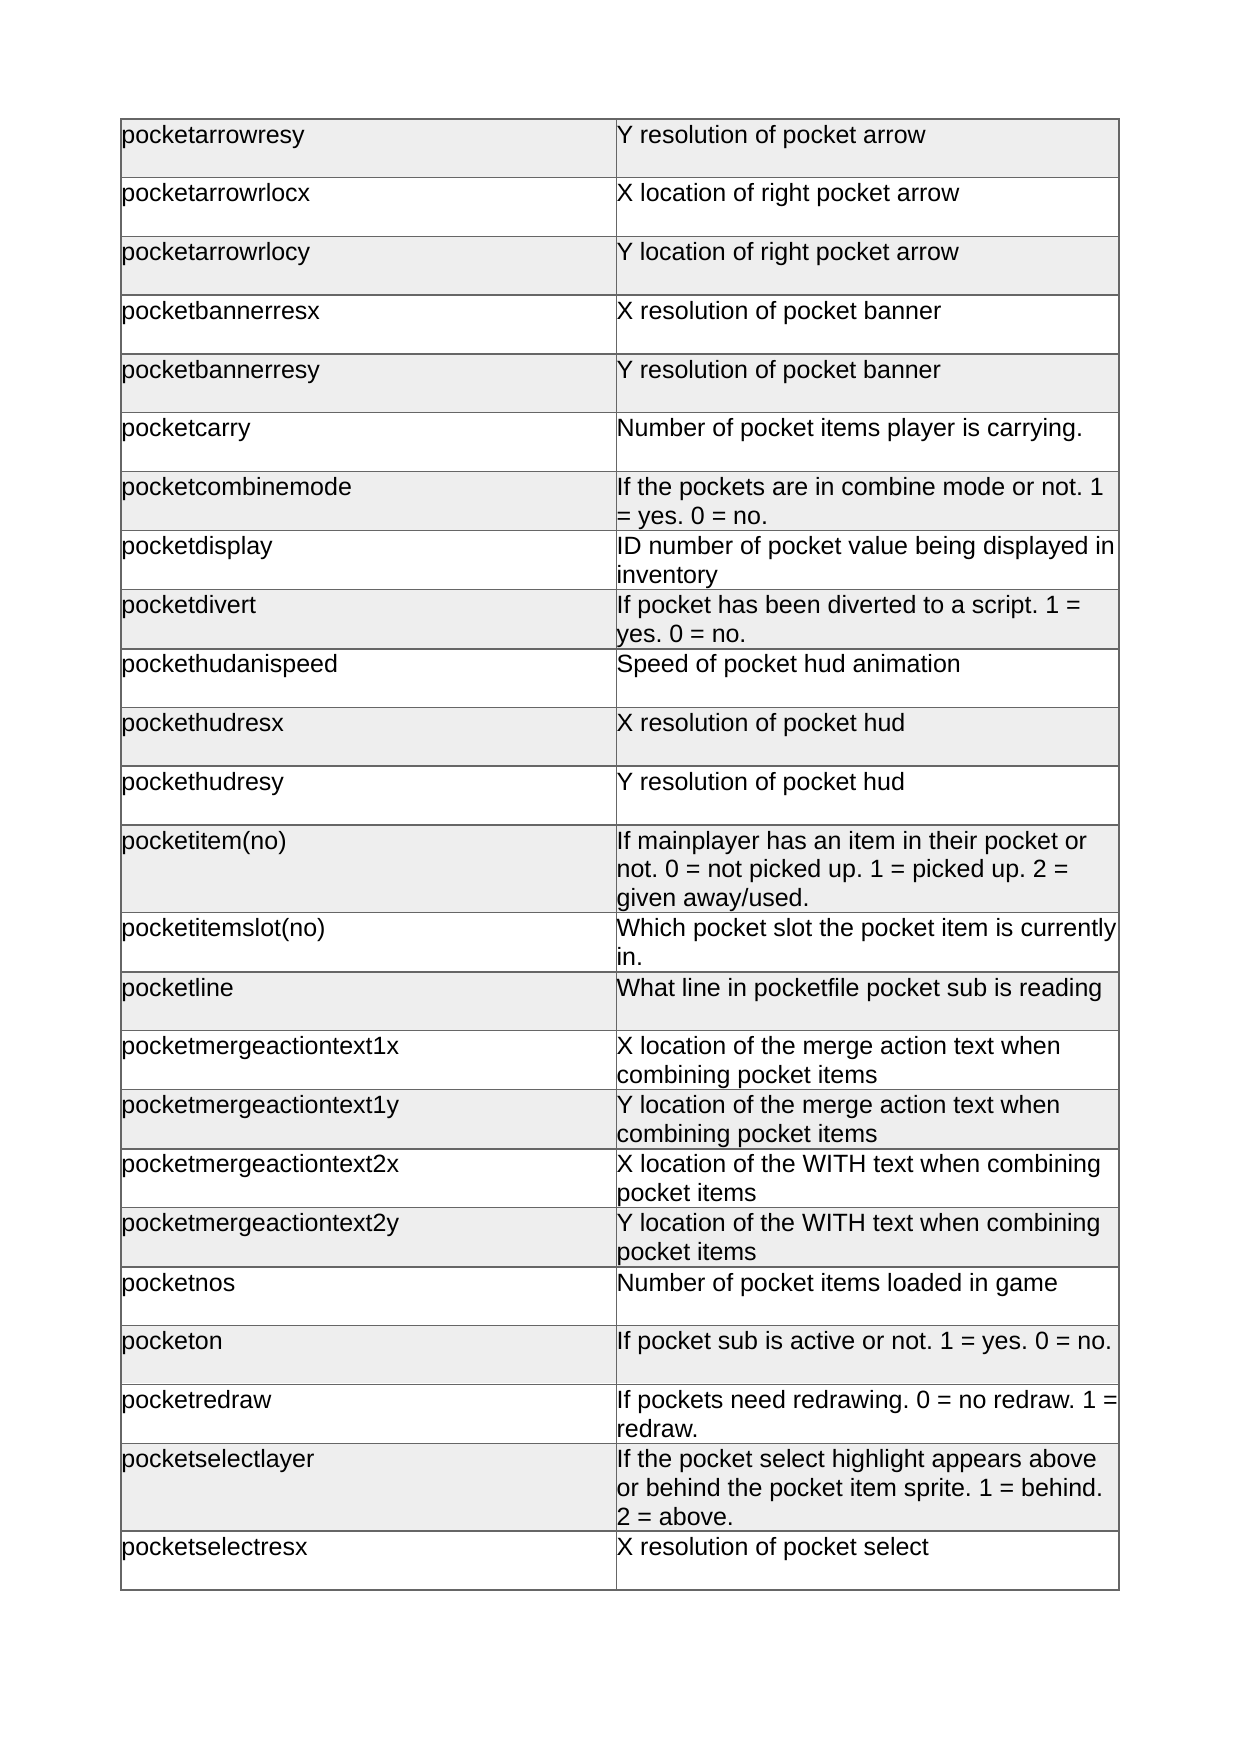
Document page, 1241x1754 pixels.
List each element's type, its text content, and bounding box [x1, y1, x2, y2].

table_cell ID number of pocket value being displayed in inventory [617, 531, 1118, 589]
table_cell pocketitem(no) [122, 826, 616, 912]
table_cell X location of right pocket arrow [617, 178, 1118, 236]
table_cell Which pocket slot the pocket item is currently in. [617, 913, 1118, 971]
table_cell pocketline [122, 973, 616, 1030]
table_cell pocketmergeactiontext1y [122, 1090, 616, 1148]
table_cell pocketnos [122, 1268, 616, 1325]
table_cell pockethudanispeed [122, 650, 616, 707]
table_cell pocketitemslot(no) [122, 913, 616, 971]
table_cell Y resolution of pocket banner [617, 355, 1118, 412]
table_cell Y resolution of pocket arrow [617, 120, 1118, 177]
table_cell pocketcombinemode [122, 472, 616, 530]
table_cell pocketmergeactiontext2y [122, 1208, 616, 1266]
table_cell X location of the merge action text when combining pocket items [617, 1031, 1118, 1089]
table_cell pocketselectresx [122, 1532, 616, 1589]
table_cell X resolution of pocket select [617, 1532, 1118, 1589]
table_cell X location of the WITH text when combining pocket items [617, 1150, 1118, 1207]
table_cell X resolution of pocket hud [617, 708, 1118, 765]
table_cell Number of pocket items loaded in game [617, 1268, 1118, 1325]
table_cell X resolution of pocket banner [617, 296, 1118, 353]
table_cell pocketcarry [122, 413, 616, 471]
table_cell Y location of the WITH text when combining pocket items [617, 1208, 1118, 1266]
table_cell If pockets need redrawing. 0 = no redraw. 1 = redraw. [617, 1385, 1118, 1442]
table_cell If mainplayer has an item in their pocket or not. 0 = not picked up. 1 = picked up. 2 = given away/used. [617, 826, 1118, 912]
table_cell If the pockets are in combine mode or not. 1 = yes. 0 = no. [617, 472, 1118, 530]
table_cell pocketselectlayer [122, 1444, 616, 1530]
table_cell pocketarrowresy [122, 120, 616, 177]
table_cell pocketmergeactiontext2x [122, 1150, 616, 1207]
table_cell What line in pocketfile pocket sub is reading [617, 973, 1118, 1030]
table_cell pockethudresx [122, 708, 616, 765]
table_cell If pocket sub is active or not. 1 = yes. 0 = no. [617, 1326, 1118, 1383]
table_cell Y location of right pocket arrow [617, 237, 1118, 294]
table_cell pocketdisplay [122, 531, 616, 589]
table_cell Number of pocket items player is carrying. [617, 413, 1118, 471]
table_cell pocketbannerresy [122, 355, 616, 412]
table_cell Y location of the merge action text when combining pocket items [617, 1090, 1118, 1148]
table_cell pockethudresy [122, 767, 616, 824]
table_cell pocketredraw [122, 1385, 616, 1442]
table_cell pocketmergeactiontext1x [122, 1031, 616, 1089]
table_cell pocketarrowrlocy [122, 237, 616, 294]
table_cell Y resolution of pocket hud [617, 767, 1118, 824]
table_cell pocketarrowrlocx [122, 178, 616, 236]
table_cell Speed of pocket hud animation [617, 650, 1118, 707]
table_cell pocketbannerresx [122, 296, 616, 353]
table_cell If pocket has been diverted to a script. 1 = yes. 0 = no. [617, 590, 1118, 648]
table_cell pocketdivert [122, 590, 616, 648]
table_cell pocketon [122, 1326, 616, 1383]
table_cell If the pocket select highlight appears above or behind the pocket item sprite. 1 = behind. 2 = above. [617, 1444, 1118, 1530]
